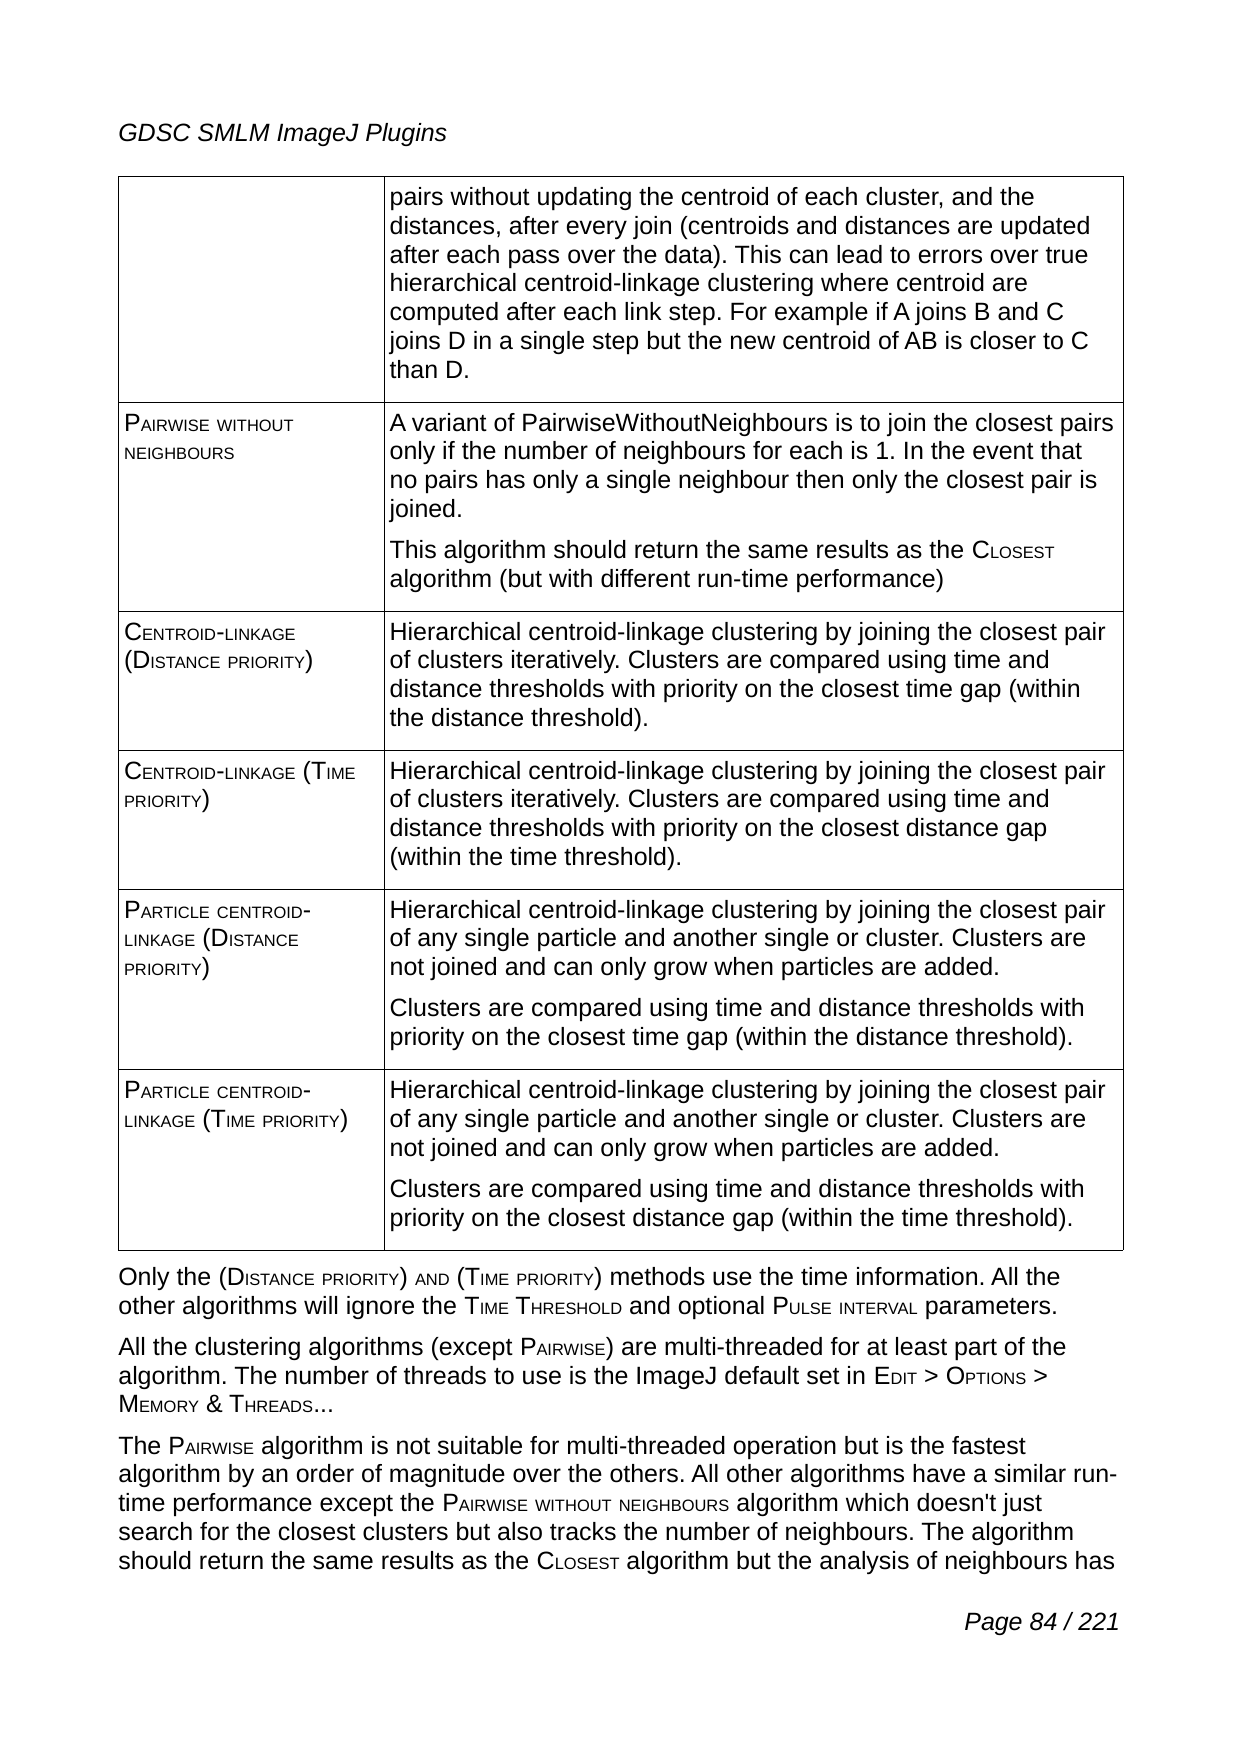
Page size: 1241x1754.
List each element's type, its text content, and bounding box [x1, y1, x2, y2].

table_cell A variant of PairwiseWithoutNeighbours is to join the closest pairs only if the number of neighbours for each is 1. In the event that no pairs has only a single neighbour then only the closest pair is joined. This algorithm should return the same results as the Closest algorithm (but with different run-time performance) [385, 403, 1123, 611]
table_cell pairs without updating the centroid of each cluster, and the distances, after every join (centroids and distances are updated after each pass over the data). This can lead to errors over true hierarchical centroid-linkage clustering where centroid are computed after each link step. For example if A joins B and C joins D in a single step but the new centroid of AB is closer to C than D. [385, 177, 1123, 402]
table_cell Particle centroid-linkage (Distance priority) [119, 890, 384, 1069]
table_cell Hierarchical centroid-linkage clustering by joining the closest pair of any single particle and another single or cluster. Clusters are not joined and can only grow when particles are added. Clusters are compared using time and distance thresholds with priority on the closest distance gap (within the time threshold). [385, 1070, 1123, 1249]
table_cell Particle centroid-linkage (Time priority) [119, 1070, 384, 1249]
table_cell Hierarchical centroid-linkage clustering by joining the closest pair of clusters iteratively. Clusters are compared using time and distance thresholds with priority on the closest distance gap (within the time threshold). [385, 751, 1123, 889]
table_cell Hierarchical centroid-linkage clustering by joining the closest pair of any single particle and another single or cluster. Clusters are not joined and can only grow when particles are added. Clusters are compared using time and distance thresholds with priority on the closest time gap (within the distance threshold). [385, 890, 1123, 1069]
table_cell Hierarchical centroid-linkage clustering by joining the closest pair of clusters iteratively. Clusters are compared using time and distance thresholds with priority on the closest time gap (within the distance threshold). [385, 612, 1123, 750]
text Only the (Distance priority) and (Time priority) methods use the time information. All the other algorithms will ignore the Time Threshold and optional Pulse interval parameters. [118, 1262, 1122, 1319]
table_cell [119, 177, 384, 402]
table_cell Centroid-linkage (Distance priority) [119, 612, 384, 750]
table_cell Centroid-linkage (Time priority) [119, 751, 384, 889]
text All the clustering algorithms (except Pairwise) are multi-threaded for at least part of the algorithm. The number of threads to use is the ImageJ default set in Edit > Options > Memory & Threads... [118, 1332, 1122, 1418]
text The Pairwise algorithm is not suitable for multi-threaded operation but is the fastest algorithm by an order of magnitude over the others. All other algorithms have a similar run-time performance except the Pairwise without neighbours algorithm which doesn't just search for the closest clusters but also tracks the number of neighbours. The algorithm should return the same results as the Closest algorithm but the analysis of neighbours has [118, 1431, 1122, 1574]
table_cell Pairwise without neighbours [119, 403, 384, 611]
